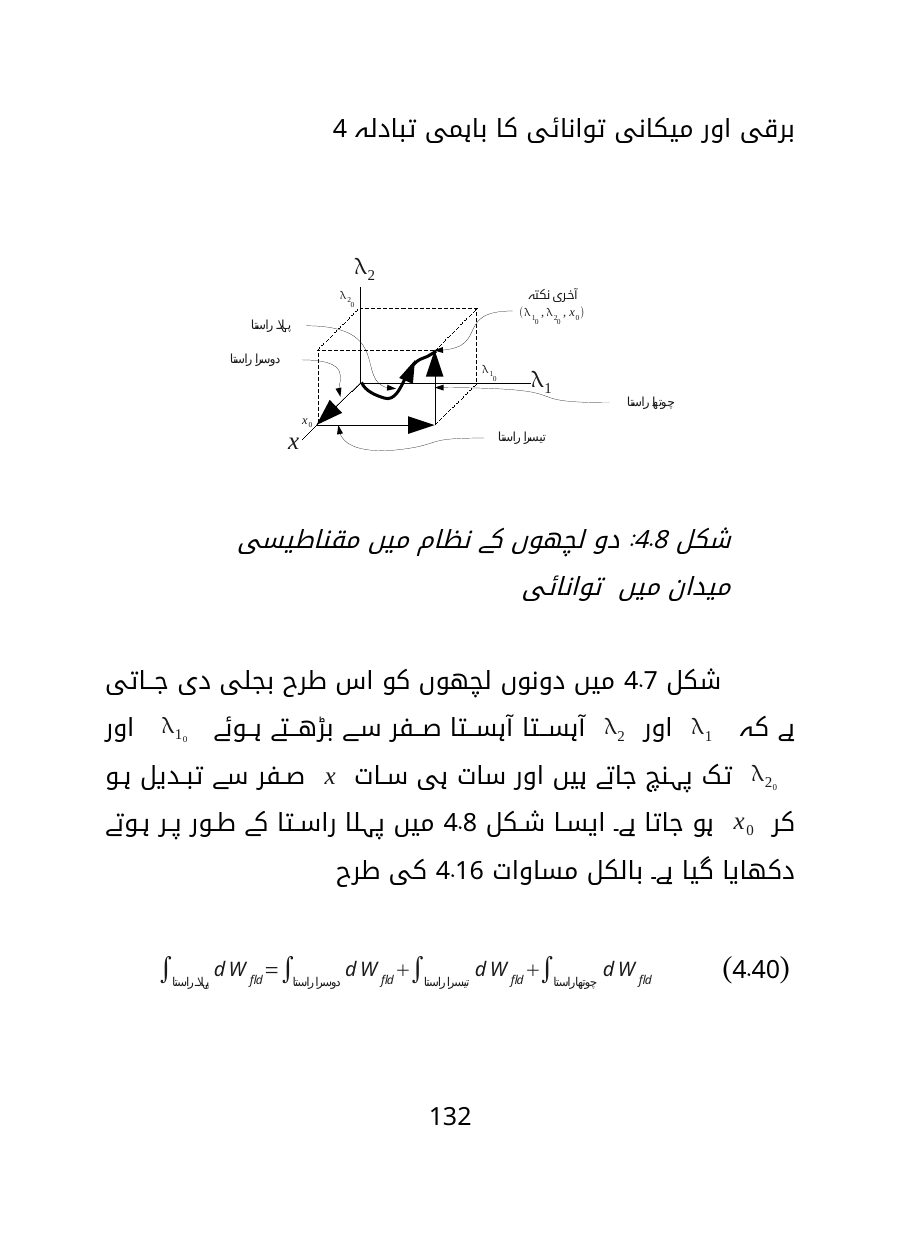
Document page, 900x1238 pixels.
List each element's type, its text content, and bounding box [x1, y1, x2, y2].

table_header [105, 941, 695, 1012]
text شکل 4.8: دو لچھوں کے نظام میں مقناطیسی میدان میں توانائی [169, 195, 731, 611]
text شکل 4.7 میں دونوں لچھوں کو اس طرح بجلی دی جاتی ہے کہ اورآہستا آہستا صفر سے بڑھتے ہوئے اورتک پہنچ جاتے ہیں اور سات ہی ساتصفر سے تبدیل ہو کرہو جاتا ہے۔ ایسا شکل 4.8 میں پہلا راستا کے طور پر ہوتے دکھایا گیا ہے۔ بالکل مساوات 4.16 کی طرح [105, 657, 795, 894]
table_header (4.40) [695, 941, 795, 1012]
